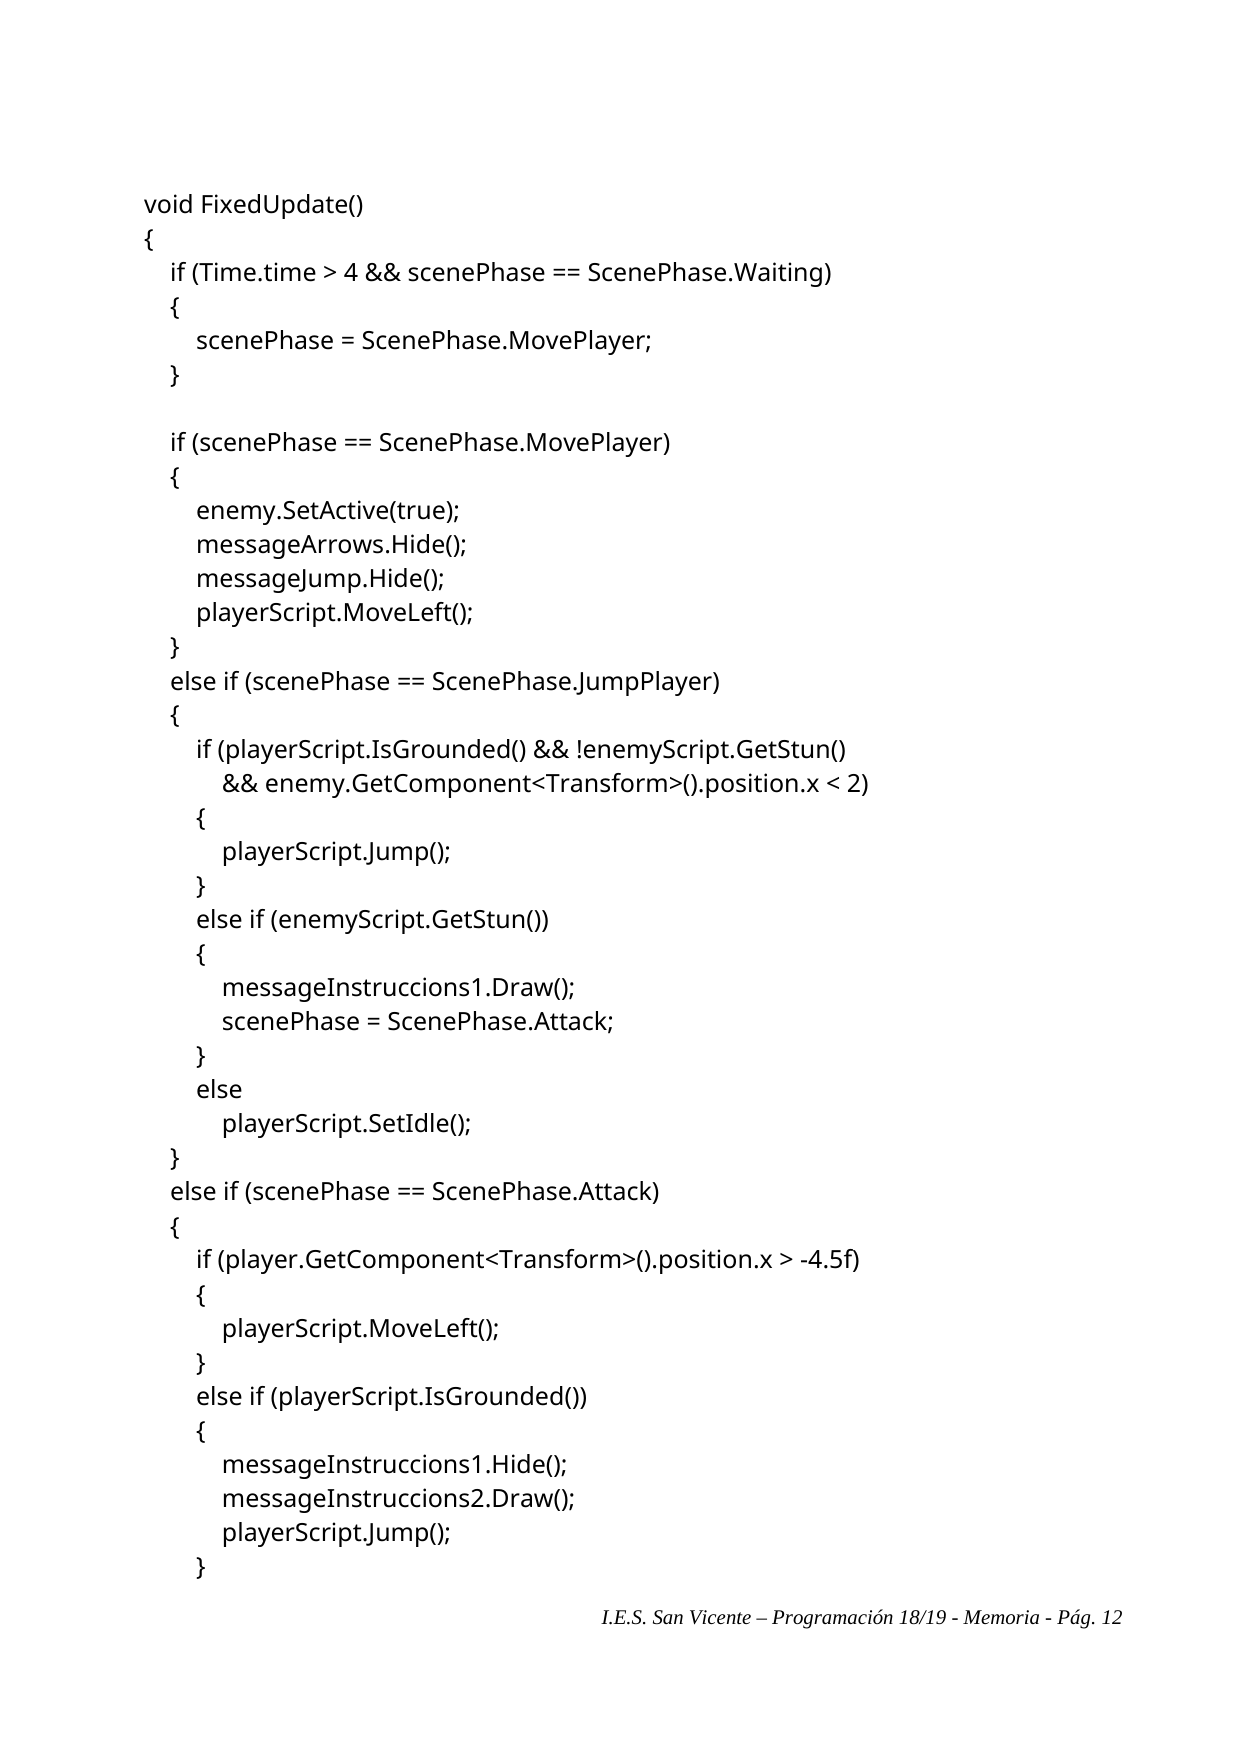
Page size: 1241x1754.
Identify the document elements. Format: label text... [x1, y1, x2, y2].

text && enemy.GetComponent<Transform>().position.x < 2) [118, 765, 1122, 799]
text { [118, 1412, 1122, 1447]
text messageInstruccions1.Hide(); [118, 1447, 1122, 1481]
text messageInstruccions2.Draw(); [118, 1481, 1122, 1515]
text { [118, 1276, 1122, 1310]
text else if (scenePhase == ScenePhase.JumpPlayer) [118, 663, 1122, 697]
text messageJump.Hide(); [118, 561, 1122, 595]
text if (player.GetComponent<Transform>().position.x > -4.5f) [118, 1242, 1122, 1276]
text { [118, 799, 1122, 833]
text } [118, 867, 1122, 902]
text scenePhase = ScenePhase.MovePlayer; [118, 322, 1122, 357]
text else [118, 1072, 1122, 1106]
text void FixedUpdate() [118, 186, 1122, 220]
text { [118, 1208, 1122, 1242]
text if (Time.time > 4 && scenePhase == ScenePhase.Waiting) [118, 254, 1122, 288]
text playerScript.MoveLeft(); [118, 1310, 1122, 1344]
text } [118, 629, 1122, 663]
text else if (playerScript.IsGrounded()) [118, 1378, 1122, 1412]
text playerScript.MoveLeft(); [118, 595, 1122, 629]
text else if (enemyScript.GetStun()) [118, 902, 1122, 936]
text playerScript.Jump(); [118, 1515, 1122, 1549]
text { [118, 459, 1122, 493]
text { [118, 220, 1122, 254]
text } [118, 1140, 1122, 1174]
text playerScript.SetIdle(); [118, 1106, 1122, 1140]
text if (scenePhase == ScenePhase.MovePlayer) [118, 425, 1122, 459]
text scenePhase = ScenePhase.Attack; [118, 1004, 1122, 1038]
text } [118, 357, 1122, 391]
text } [118, 1549, 1122, 1583]
text messageArrows.Hide(); [118, 527, 1122, 561]
text messageInstruccions1.Draw(); [118, 970, 1122, 1004]
text } [118, 1344, 1122, 1378]
text enemy.SetActive(true); [118, 493, 1122, 527]
text { [118, 288, 1122, 322]
text } [118, 1038, 1122, 1072]
text { [118, 936, 1122, 970]
text else if (scenePhase == ScenePhase.Attack) [118, 1174, 1122, 1208]
text if (playerScript.IsGrounded() && !enemyScript.GetStun() [118, 731, 1122, 765]
text { [118, 697, 1122, 731]
text playerScript.Jump(); [118, 833, 1122, 867]
